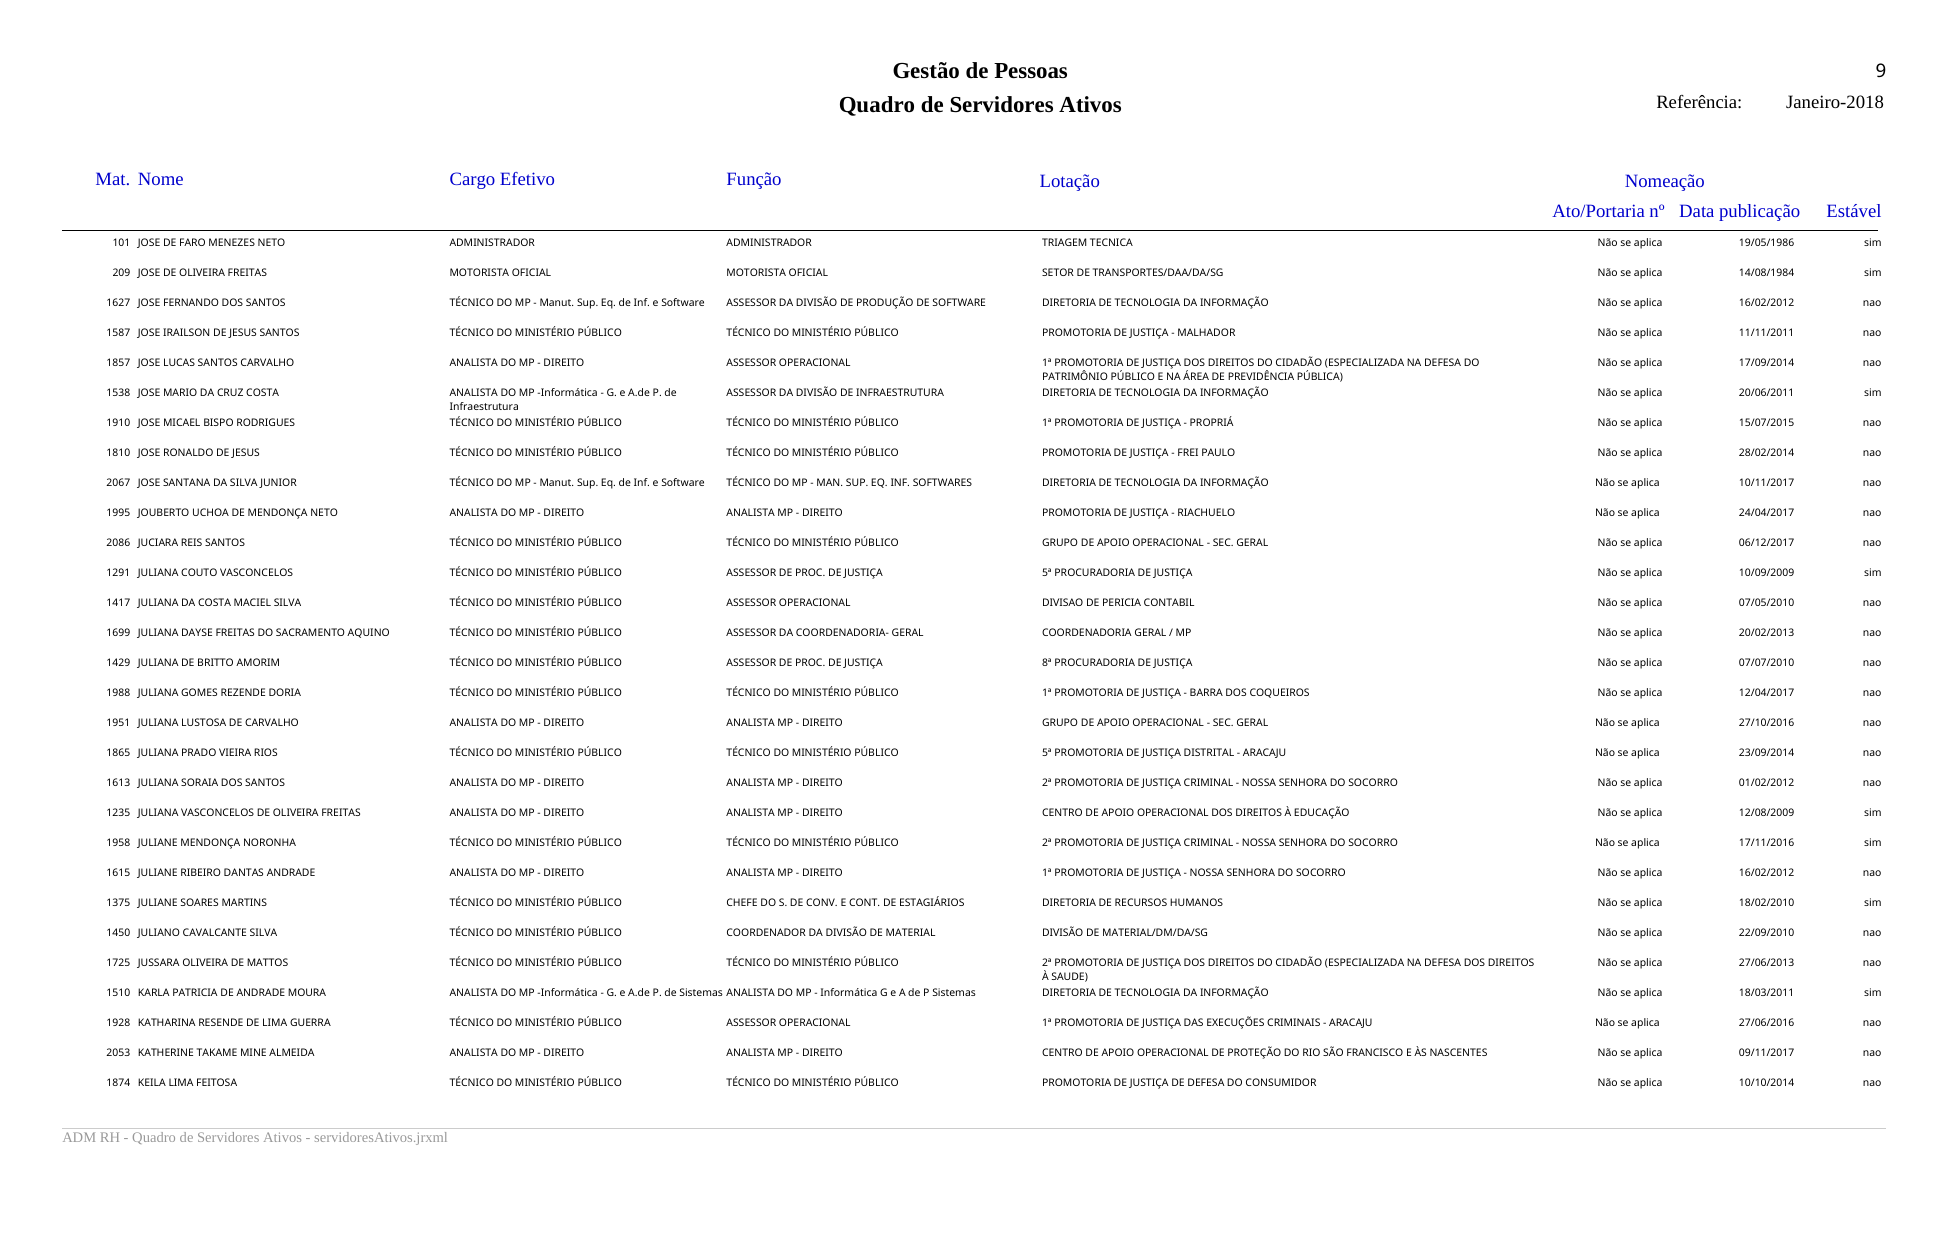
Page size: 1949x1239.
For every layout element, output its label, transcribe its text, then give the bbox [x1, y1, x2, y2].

table_cell [1538, 685, 1547, 715]
table_cell KARLA PATRICIA DE ANDRADE MOURA [138, 985, 443, 1015]
table_cell [1794, 235, 1803, 265]
table_cell [0, 85, 1948, 91]
table_cell Não se aplica [1547, 895, 1662, 925]
table_cell ANALISTA MP - DIREITO [726, 1045, 1030, 1075]
table_cell [443, 445, 449, 475]
table_cell [1794, 595, 1803, 625]
table_cell [0, 57, 437, 84]
table_cell [1794, 325, 1803, 355]
table_cell 1725 [68, 955, 130, 985]
table_cell 2086 [68, 535, 130, 565]
table_cell [1881, 835, 1948, 865]
table_cell [130, 625, 138, 655]
table_cell 1699 [68, 625, 130, 655]
table_cell JOUBERTO UCHOA DE MENDONÇA NETO [138, 505, 443, 535]
table_cell nao [1803, 715, 1881, 745]
table_cell JUCIARA REIS SANTOS [138, 535, 443, 565]
table_cell [130, 895, 138, 925]
table_cell [1030, 595, 1042, 625]
table_cell Não se aplica [1547, 835, 1662, 865]
table_cell TÉCNICO DO MINISTÉRIO PÚBLICO [726, 955, 1030, 985]
table_cell Não se aplica [1547, 475, 1662, 505]
table_cell [1030, 655, 1042, 685]
table_cell ANALISTA MP - DIREITO [726, 865, 1030, 895]
table_cell PROMOTORIA DE JUSTIÇA - FREI PAULO [1042, 445, 1538, 475]
table_cell sim [1803, 985, 1881, 1015]
table_cell [1039, 168, 1196, 199]
table_cell 1857 [68, 355, 130, 385]
table_cell [1538, 385, 1547, 415]
table_cell [130, 745, 138, 775]
table_cell [1523, 57, 1731, 84]
table_cell [130, 170, 138, 198]
table_cell TÉCNICO DO MP - MAN. SUP. EQ. INF. SOFTWARES [726, 475, 1030, 505]
table_cell [130, 1075, 138, 1105]
table_cell ANALISTA DO MP - DIREITO [449, 775, 723, 805]
table_cell [130, 805, 138, 835]
table_header Função [726, 168, 803, 198]
table_cell 1375 [68, 895, 130, 925]
table_header Cargo Efetivo [449, 168, 684, 198]
table_cell 17/11/2016 [1662, 835, 1794, 865]
table_cell JOSE MICAEL BISPO RODRIGUES [138, 415, 443, 445]
table_cell sim [1803, 235, 1881, 265]
table_cell [443, 1015, 449, 1045]
table_cell Não se aplica [1547, 805, 1662, 835]
table_cell [1196, 170, 1529, 198]
table_cell [443, 715, 449, 745]
table_cell [0, 565, 68, 595]
table_cell Não se aplica [1547, 235, 1662, 265]
table_cell [443, 505, 449, 535]
table_cell [1538, 985, 1547, 1015]
table_cell nao [1803, 355, 1881, 385]
table_cell 1ª PROMOTORIA DE JUSTIÇA DAS EXECUÇÕES CRIMINAIS - ARACAJU [1042, 1015, 1538, 1045]
table_cell [1538, 895, 1547, 925]
table_cell 1958 [68, 835, 130, 865]
table_cell [1030, 835, 1042, 865]
table_cell [1030, 235, 1042, 265]
table_cell COORDENADOR DA DIVISÃO DE MATERIAL [726, 925, 1030, 955]
table_cell [1794, 535, 1803, 565]
table_cell 22/09/2010 [1662, 925, 1794, 955]
table_cell [443, 325, 449, 355]
table_cell TÉCNICO DO MINISTÉRIO PÚBLICO [449, 325, 723, 355]
table_cell [1538, 835, 1547, 865]
table_cell [443, 625, 449, 655]
table_cell nao [1803, 505, 1881, 535]
table_cell 1988 [68, 685, 130, 715]
table_cell ANALISTA DO MP - Informática G e A de P Sistemas [726, 985, 1030, 1015]
table_cell [1881, 355, 1948, 385]
table_cell [443, 295, 449, 325]
table_cell TÉCNICO DO MINISTÉRIO PÚBLICO [449, 835, 723, 865]
table_cell [726, 168, 803, 199]
table_cell TÉCNICO DO MINISTÉRIO PÚBLICO [726, 1075, 1030, 1105]
table_cell ASSESSOR DE PROC. DE JUSTIÇA [726, 565, 1030, 595]
table_cell SETOR DE TRANSPORTES/DAA/DA/SG [1042, 265, 1538, 295]
table_cell JOSE LUCAS SANTOS CARVALHO [138, 355, 443, 385]
table_cell [1538, 595, 1547, 625]
table_cell [1030, 895, 1042, 925]
table_cell Não se aplica [1547, 265, 1662, 295]
table_cell 27/06/2013 [1662, 955, 1794, 985]
table_cell [1030, 955, 1042, 985]
table_cell nao [1803, 445, 1881, 475]
table_cell [1794, 295, 1803, 325]
table_cell ADMINISTRADOR [449, 235, 723, 265]
table_cell [443, 1045, 449, 1075]
table_cell nao [1803, 325, 1881, 355]
table_cell [130, 325, 138, 355]
table_cell JULIANA DE BRITTO AMORIM [138, 655, 443, 685]
table_cell [443, 355, 449, 385]
table_cell [1538, 1045, 1547, 1075]
table_cell 1951 [68, 715, 130, 745]
table_cell DIRETORIA DE TECNOLOGIA DA INFORMAÇÃO [1042, 295, 1538, 325]
table_cell PROMOTORIA DE JUSTIÇA - MALHADOR [1042, 325, 1538, 355]
table_cell Não se aplica [1547, 445, 1662, 475]
table_cell 9 [1731, 57, 1886, 84]
table_cell nao [1803, 865, 1881, 895]
table_cell JULIANA VASCONCELOS DE OLIVEIRA FREITAS [138, 805, 443, 835]
table_cell [1794, 805, 1803, 835]
table_cell 10/11/2017 [1662, 475, 1794, 505]
table_cell 1995 [68, 505, 130, 535]
table_cell DIRETORIA DE TECNOLOGIA DA INFORMAÇÃO [1042, 985, 1538, 1015]
table_cell nao [1803, 415, 1881, 445]
table_cell Não se aplica [1547, 325, 1662, 355]
table_cell [1030, 445, 1042, 475]
table_cell CHEFE DO S. DE CONV. E CONT. DE ESTAGIÁRIOS [726, 895, 1030, 925]
table_cell [1538, 475, 1547, 505]
table_cell Não se aplica [1547, 355, 1662, 385]
table_cell Estável [1803, 200, 1881, 229]
table_cell [0, 415, 68, 445]
table_cell [130, 475, 138, 505]
table_cell [0, 235, 68, 265]
table_cell [1538, 535, 1547, 565]
table_cell [443, 775, 449, 805]
table_cell [1794, 985, 1803, 1015]
table_cell [1794, 1015, 1803, 1045]
table_cell [0, 745, 68, 775]
table_cell Janeiro-2018 [1756, 91, 1884, 124]
table_cell DIRETORIA DE TECNOLOGIA DA INFORMAÇÃO [1042, 475, 1538, 505]
table_cell [1886, 57, 1948, 84]
table_cell [1881, 715, 1948, 745]
table_cell 15/07/2015 [1662, 415, 1794, 445]
table_cell [443, 385, 449, 415]
table_cell [0, 170, 68, 198]
table_cell 5ª PROMOTORIA DE JUSTIÇA DISTRITAL - ARACAJU [1042, 745, 1538, 775]
table_cell JULIANA LUSTOSA DE CARVALHO [138, 715, 443, 745]
table_cell [1030, 805, 1042, 835]
table_cell 5ª PROCURADORIA DE JUSTIÇA [1042, 565, 1538, 595]
table_cell CENTRO DE APOIO OPERACIONAL DE PROTEÇÃO DO RIO SÃO FRANCISCO E ÀS NASCENTES [1042, 1045, 1538, 1075]
table_cell [1030, 1015, 1042, 1045]
table_cell Não se aplica [1547, 295, 1662, 325]
table_cell 18/02/2010 [1662, 895, 1794, 925]
table_cell [0, 200, 1529, 229]
table_cell ANALISTA DO MP -Informática - G. e A.de P. de Infraestrutura [449, 385, 723, 415]
table_cell CENTRO DE APOIO OPERACIONAL DOS DIREITOS À EDUCAÇÃO [1042, 805, 1538, 835]
table_cell [1030, 745, 1042, 775]
table_cell 09/11/2017 [1662, 1045, 1794, 1075]
table_cell [1030, 415, 1042, 445]
table_cell TÉCNICO DO MINISTÉRIO PÚBLICO [449, 955, 723, 985]
table_cell TÉCNICO DO MINISTÉRIO PÚBLICO [726, 685, 1030, 715]
table_cell [203, 170, 449, 198]
table_cell 07/07/2010 [1662, 655, 1794, 685]
table_cell [1529, 168, 1800, 199]
table_cell [1886, 1128, 1948, 1152]
table_cell [0, 805, 68, 835]
table_cell KEILA LIMA FEITOSA [138, 1075, 443, 1105]
table_cell [443, 595, 449, 625]
table_cell [1030, 985, 1042, 1015]
table_cell Nomeação [1529, 170, 1800, 199]
table_cell [443, 985, 449, 1015]
table_cell ADMINISTRADOR [726, 235, 1030, 265]
table_cell [0, 1105, 1948, 1128]
table_cell Não se aplica [1547, 865, 1662, 895]
table_cell [1030, 355, 1042, 385]
table_cell 27/06/2016 [1662, 1015, 1794, 1045]
table_cell Não se aplica [1547, 625, 1662, 655]
table_cell Não se aplica [1547, 565, 1662, 595]
table_cell 2ª PROMOTORIA DE JUSTIÇA DOS DIREITOS DO CIDADÃO (ESPECIALIZADA NA DEFESA DOS DIREITOS À SAUDE) [1042, 955, 1538, 985]
table_cell KATHARINA RESENDE DE LIMA GUERRA [138, 1015, 443, 1045]
table_cell [0, 835, 68, 865]
table_cell [0, 985, 68, 1015]
table_cell [1538, 505, 1547, 535]
table_cell JOSE MARIO DA CRUZ COSTA [138, 385, 443, 415]
table_cell [1794, 565, 1803, 595]
table_cell [1794, 1045, 1803, 1075]
table_cell 2053 [68, 1045, 130, 1075]
table_cell TÉCNICO DO MINISTÉRIO PÚBLICO [449, 595, 723, 625]
table_cell [1881, 325, 1948, 355]
table_cell TÉCNICO DO MINISTÉRIO PÚBLICO [449, 415, 723, 445]
table_cell [443, 955, 449, 985]
table_cell [130, 445, 138, 475]
table_cell [1794, 925, 1803, 955]
table_cell [0, 91, 437, 124]
table_cell 1613 [68, 775, 130, 805]
table_cell sim [1803, 385, 1881, 415]
table_cell 16/02/2012 [1662, 295, 1794, 325]
table_cell [130, 715, 138, 745]
table_cell TÉCNICO DO MINISTÉRIO PÚBLICO [449, 745, 723, 775]
table_cell [1794, 715, 1803, 745]
table_cell JULIANA DA COSTA MACIEL SILVA [138, 595, 443, 625]
table_cell 1ª PROMOTORIA DE JUSTIÇA - NOSSA SENHORA DO SOCORRO [1042, 865, 1538, 895]
table_cell [1538, 625, 1547, 655]
table_cell [0, 625, 68, 655]
table_cell [1794, 685, 1803, 715]
table_cell [130, 415, 138, 445]
table_cell [1794, 775, 1803, 805]
table_cell 12/04/2017 [1662, 685, 1794, 715]
table_cell TÉCNICO DO MINISTÉRIO PÚBLICO [449, 565, 723, 595]
table_cell [0, 385, 68, 415]
table_cell Não se aplica [1547, 535, 1662, 565]
table_cell [130, 565, 138, 595]
table_cell PROMOTORIA DE JUSTIÇA - RIACHUELO [1042, 505, 1538, 535]
table_cell [138, 168, 203, 199]
table_cell 1235 [68, 805, 130, 835]
table_cell nao [1803, 595, 1881, 625]
table_cell 11/11/2011 [1662, 325, 1794, 355]
table_cell [0, 445, 68, 475]
table_cell Referência: [1656, 91, 1754, 124]
table_cell [1030, 535, 1042, 565]
table_cell [1794, 895, 1803, 925]
table_cell [1523, 91, 1656, 124]
table_cell JUSSARA OLIVEIRA DE MATTOS [138, 955, 443, 985]
table_cell ANALISTA DO MP -Informática - G. e A.de P. de Sistemas [449, 985, 723, 1015]
table_cell nao [1803, 475, 1881, 505]
table_cell [130, 775, 138, 805]
table_cell [1538, 655, 1547, 685]
table_cell [0, 925, 68, 955]
table_cell 12/08/2009 [1662, 805, 1794, 835]
table_cell 1910 [68, 415, 130, 445]
table_cell [1881, 200, 1948, 229]
table_cell [0, 715, 68, 745]
table_cell [1881, 895, 1948, 925]
table_cell Gestão de Pessoas [437, 57, 1523, 85]
table_cell [130, 265, 138, 295]
table_cell PROMOTORIA DE JUSTIÇA DE DEFESA DO CONSUMIDOR [1042, 1075, 1538, 1105]
table_cell [1538, 445, 1547, 475]
table_cell nao [1803, 1015, 1881, 1045]
table_cell [1538, 925, 1547, 955]
table_cell Data publicação [1665, 200, 1800, 229]
table_cell [1881, 955, 1948, 985]
table_cell TÉCNICO DO MINISTÉRIO PÚBLICO [449, 445, 723, 475]
table_cell ANALISTA DO MP - DIREITO [449, 505, 723, 535]
table_cell [130, 685, 138, 715]
table_cell Não se aplica [1547, 985, 1662, 1015]
table_cell 8ª PROCURADORIA DE JUSTIÇA [1042, 655, 1538, 685]
table_cell Não se aplica [1547, 745, 1662, 775]
table_cell [443, 415, 449, 445]
table_cell [1881, 625, 1948, 655]
table_cell MOTORISTA OFICIAL [726, 265, 1030, 295]
table_cell [1794, 625, 1803, 655]
table_cell [1794, 865, 1803, 895]
table_cell [130, 1015, 138, 1045]
table_cell [1538, 1015, 1547, 1045]
table_cell TÉCNICO DO MINISTÉRIO PÚBLICO [726, 745, 1030, 775]
table_cell 2ª PROMOTORIA DE JUSTIÇA CRIMINAL - NOSSA SENHORA DO SOCORRO [1042, 835, 1538, 865]
table_cell nao [1803, 925, 1881, 955]
table_cell [0, 1128, 62, 1152]
table_cell TÉCNICO DO MINISTÉRIO PÚBLICO [449, 895, 723, 925]
table_cell [1538, 295, 1547, 325]
table_cell nao [1803, 295, 1881, 325]
table_cell [0, 475, 68, 505]
table_cell JULIANA PRADO VIEIRA RIOS [138, 745, 443, 775]
table_cell sim [1803, 265, 1881, 295]
table_cell [1030, 775, 1042, 805]
table_cell Não se aplica [1547, 415, 1662, 445]
table_cell [0, 505, 68, 535]
table_cell TÉCNICO DO MP - Manut. Sup. Eq. de Inf. e Software [449, 475, 723, 505]
table_cell 18/03/2011 [1662, 985, 1794, 1015]
table_cell [1538, 775, 1547, 805]
table_cell [0, 895, 68, 925]
table_cell [1538, 745, 1547, 775]
table_cell TRIAGEM TECNICA [1042, 235, 1538, 265]
table_cell 27/10/2016 [1662, 715, 1794, 745]
table_cell [1881, 505, 1948, 535]
table_cell [1881, 805, 1948, 835]
table_cell TÉCNICO DO MINISTÉRIO PÚBLICO [449, 535, 723, 565]
table_header [0, 0, 1948, 57]
table_cell JULIANE MENDONÇA NORONHA [138, 835, 443, 865]
table_cell [1030, 625, 1042, 655]
table_cell 2067 [68, 475, 130, 505]
table_cell [1881, 865, 1948, 895]
table_cell [1030, 475, 1042, 505]
table_cell ASSESSOR DA DIVISÃO DE PRODUÇÃO DE SOFTWARE [726, 295, 1030, 325]
table_cell JULIANA DAYSE FREITAS DO SACRAMENTO AQUINO [138, 625, 443, 655]
table_cell JOSE DE FARO MENEZES NETO [138, 235, 443, 265]
table_cell TÉCNICO DO MINISTÉRIO PÚBLICO [726, 445, 1030, 475]
table_cell [130, 355, 138, 385]
table_cell DIRETORIA DE TECNOLOGIA DA INFORMAÇÃO [1042, 385, 1538, 415]
table_cell JOSE FERNANDO DOS SANTOS [138, 295, 443, 325]
table_cell [1794, 1075, 1803, 1105]
table_cell TÉCNICO DO MINISTÉRIO PÚBLICO [449, 625, 723, 655]
table_cell [130, 955, 138, 985]
table_cell [1794, 445, 1803, 475]
table_cell Não se aplica [1547, 775, 1662, 805]
table_cell [443, 805, 449, 835]
table_cell sim [1803, 805, 1881, 835]
table_cell 01/02/2012 [1662, 775, 1794, 805]
table_cell nao [1803, 1045, 1881, 1075]
table_cell [1030, 295, 1042, 325]
table_cell ANALISTA MP - DIREITO [726, 805, 1030, 835]
table_cell [443, 565, 449, 595]
table_cell 16/02/2012 [1662, 865, 1794, 895]
table_cell [1881, 685, 1948, 715]
table_cell [0, 1015, 68, 1045]
table_cell ANALISTA DO MP - DIREITO [449, 865, 723, 895]
table_cell nao [1803, 685, 1881, 715]
table_cell 1615 [68, 865, 130, 895]
table_cell [1030, 1075, 1042, 1105]
table_cell JULIANA COUTO VASCONCELOS [138, 565, 443, 595]
table_cell [443, 655, 449, 685]
table_cell [1881, 445, 1948, 475]
table_cell 1291 [68, 565, 130, 595]
table_cell Ato/Portaria nº [1529, 200, 1664, 229]
table_cell [1794, 355, 1803, 385]
table_cell ANALISTA DO MP - DIREITO [449, 1045, 723, 1075]
table_cell [0, 865, 68, 895]
table_cell JULIANA SORAIA DOS SANTOS [138, 775, 443, 805]
table_cell Não se aplica [1547, 955, 1662, 985]
table_cell [1538, 715, 1547, 745]
table_header Nome [138, 168, 203, 198]
table_cell JULIANE RIBEIRO DANTAS ANDRADE [138, 865, 443, 895]
table_cell MOTORISTA OFICIAL [449, 265, 723, 295]
table_cell nao [1803, 535, 1881, 565]
table_cell [0, 1075, 68, 1105]
table_cell [1030, 505, 1042, 535]
table_cell [1881, 655, 1948, 685]
table_cell TÉCNICO DO MINISTÉRIO PÚBLICO [726, 535, 1030, 565]
table_cell TÉCNICO DO MINISTÉRIO PÚBLICO [726, 325, 1030, 355]
table_cell ASSESSOR DA COORDENADORIA- GERAL [726, 625, 1030, 655]
table_cell nao [1803, 745, 1881, 775]
table_cell [1794, 505, 1803, 535]
table_cell [0, 325, 68, 355]
table_cell [1030, 565, 1042, 595]
table_cell KATHERINE TAKAME MINE ALMEIDA [138, 1045, 443, 1075]
table_cell nao [1803, 655, 1881, 685]
table_cell [1030, 265, 1042, 295]
table_cell [1800, 170, 1948, 198]
table_cell TÉCNICO DO MINISTÉRIO PÚBLICO [449, 925, 723, 955]
table_cell 1ª PROMOTORIA DE JUSTIÇA - BARRA DOS COQUEIROS [1042, 685, 1538, 715]
table_cell ANALISTA MP - DIREITO [726, 505, 1030, 535]
table_cell [1794, 745, 1803, 775]
table_cell [0, 595, 68, 625]
table_cell [130, 985, 138, 1015]
table_cell 10/10/2014 [1662, 1075, 1794, 1105]
table_cell [443, 865, 449, 895]
table_cell [1881, 565, 1948, 595]
table_cell [1538, 565, 1547, 595]
table_cell [0, 355, 68, 385]
table_cell [1794, 265, 1803, 295]
table_cell 1417 [68, 595, 130, 625]
table_cell 1538 [68, 385, 130, 415]
table_cell DIVISAO DE PERICIA CONTABIL [1042, 595, 1538, 625]
table_cell ASSESSOR DA DIVISÃO DE INFRAESTRUTURA [726, 385, 1030, 415]
table_cell ADM RH - Quadro de Servidores Ativos - servidoresAtivos.jrxml [62, 1129, 1886, 1152]
table_cell Não se aplica [1547, 685, 1662, 715]
table_cell nao [1803, 775, 1881, 805]
table_cell 1928 [68, 1015, 130, 1045]
table_cell [130, 925, 138, 955]
table_cell JOSE IRAILSON DE JESUS SANTOS [138, 325, 443, 355]
table_cell [0, 535, 68, 565]
table_cell 23/09/2014 [1662, 745, 1794, 775]
table_cell [443, 745, 449, 775]
table_cell 1865 [68, 745, 130, 775]
table_cell nao [1803, 1075, 1881, 1105]
table_cell Não se aplica [1547, 1045, 1662, 1075]
table_cell [1794, 835, 1803, 865]
table_cell [1538, 265, 1547, 295]
table_cell DIRETORIA DE RECURSOS HUMANOS [1042, 895, 1538, 925]
table_cell 1874 [68, 1075, 130, 1105]
table_cell [1538, 865, 1547, 895]
table_cell [1030, 685, 1042, 715]
table_cell [0, 265, 68, 295]
table_cell 19/05/1986 [1662, 235, 1794, 265]
table_cell GRUPO DE APOIO OPERACIONAL - SEC. GERAL [1042, 535, 1538, 565]
table_cell TÉCNICO DO MINISTÉRIO PÚBLICO [726, 415, 1030, 445]
table_cell [1881, 295, 1948, 325]
table_cell [1030, 385, 1042, 415]
table_cell [1881, 235, 1948, 265]
table_cell [1030, 865, 1042, 895]
table_cell Não se aplica [1547, 655, 1662, 685]
table_cell Não se aplica [1547, 1015, 1662, 1045]
table_cell JOSE DE OLIVEIRA FREITAS [138, 265, 443, 295]
table_cell 17/09/2014 [1662, 355, 1794, 385]
table_cell Não se aplica [1547, 385, 1662, 415]
table_cell [0, 295, 68, 325]
table_cell [0, 955, 68, 985]
table_cell [1538, 415, 1547, 445]
table_cell 1587 [68, 325, 130, 355]
table_cell [1538, 805, 1547, 835]
table_cell 1429 [68, 655, 130, 685]
table_cell [1030, 925, 1042, 955]
table_cell [443, 475, 449, 505]
table_cell 24/04/2017 [1662, 505, 1794, 535]
table_cell Não se aplica [1547, 715, 1662, 745]
table_cell [1794, 475, 1803, 505]
table_cell 1450 [68, 925, 130, 955]
table_cell [130, 835, 138, 865]
table_cell [130, 655, 138, 685]
table_cell 10/09/2009 [1662, 565, 1794, 595]
table_cell ANALISTA DO MP - DIREITO [449, 355, 723, 385]
table_cell 1510 [68, 985, 130, 1015]
table_cell [1794, 415, 1803, 445]
table_cell 20/06/2011 [1662, 385, 1794, 415]
table_cell 28/02/2014 [1662, 445, 1794, 475]
table_cell JULIANA GOMES REZENDE DORIA [138, 685, 443, 715]
table_cell [1881, 415, 1948, 445]
table_cell [443, 895, 449, 925]
table_cell TÉCNICO DO MINISTÉRIO PÚBLICO [449, 1075, 723, 1105]
table_cell sim [1803, 565, 1881, 595]
table_cell [443, 1075, 449, 1105]
table_cell [803, 170, 1039, 198]
table_cell [1881, 265, 1948, 295]
table_cell ASSESSOR DE PROC. DE JUSTIÇA [726, 655, 1030, 685]
table_cell [1884, 91, 1948, 124]
table_cell 101 [68, 235, 130, 265]
table_cell 14/08/1984 [1662, 265, 1794, 295]
table_cell [1881, 385, 1948, 415]
table_cell sim [1803, 895, 1881, 925]
table_cell [1538, 325, 1547, 355]
table_cell [130, 535, 138, 565]
table_cell GRUPO DE APOIO OPERACIONAL - SEC. GERAL [1042, 715, 1538, 745]
table_cell [1030, 325, 1042, 355]
table_cell [1881, 775, 1948, 805]
table_cell TÉCNICO DO MINISTÉRIO PÚBLICO [449, 655, 723, 685]
table_cell [1794, 385, 1803, 415]
table_cell 1ª PROMOTORIA DE JUSTIÇA - PROPRIÁ [1042, 415, 1538, 445]
table_cell [130, 505, 138, 535]
table_cell JOSE SANTANA DA SILVA JUNIOR [138, 475, 443, 505]
table_cell [0, 685, 68, 715]
table_cell [1881, 985, 1948, 1015]
table_cell sim [1803, 835, 1881, 865]
table_cell Não se aplica [1547, 505, 1662, 535]
table_cell [684, 170, 726, 198]
table_cell ASSESSOR OPERACIONAL [726, 355, 1030, 385]
table_cell [443, 835, 449, 865]
table_cell Quadro de Servidores Ativos [437, 91, 1523, 124]
table_cell TÉCNICO DO MINISTÉRIO PÚBLICO [726, 835, 1030, 865]
table_cell [0, 1045, 68, 1075]
table_cell TÉCNICO DO MINISTÉRIO PÚBLICO [449, 685, 723, 715]
table_cell ANALISTA DO MP - DIREITO [449, 715, 723, 745]
table_cell [0, 775, 68, 805]
table_cell ASSESSOR OPERACIONAL [726, 1015, 1030, 1045]
table_cell [1538, 1075, 1547, 1105]
table_cell 209 [68, 265, 130, 295]
table_cell JULIANO CAVALCANTE SILVA [138, 925, 443, 955]
table_cell 1627 [68, 295, 130, 325]
table_cell JULIANE SOARES MARTINS [138, 895, 443, 925]
table_cell 07/05/2010 [1662, 595, 1794, 625]
table_cell 06/12/2017 [1662, 535, 1794, 565]
table_cell [443, 925, 449, 955]
table_cell TÉCNICO DO MINISTÉRIO PÚBLICO [449, 1015, 723, 1045]
table_cell Não se aplica [1547, 595, 1662, 625]
table_cell nao [1803, 955, 1881, 985]
table_cell [1030, 1045, 1042, 1075]
table_cell Não se aplica [1547, 1075, 1662, 1105]
table_cell [1881, 475, 1948, 505]
table_cell [1794, 655, 1803, 685]
table_cell [1538, 955, 1547, 985]
table_cell [1881, 925, 1948, 955]
table_cell [130, 865, 138, 895]
table_cell [1030, 715, 1042, 745]
table_cell [449, 168, 684, 199]
table_cell [0, 125, 1948, 168]
table_cell [1538, 355, 1547, 385]
table_cell Lotação [1039, 170, 1196, 199]
table_cell [68, 168, 130, 199]
table_cell [1881, 1015, 1948, 1045]
table_cell 20/02/2013 [1662, 625, 1794, 655]
table_cell [443, 235, 449, 265]
table_cell [130, 595, 138, 625]
table_cell [130, 295, 138, 325]
table_cell 2ª PROMOTORIA DE JUSTIÇA CRIMINAL - NOSSA SENHORA DO SOCORRO [1042, 775, 1538, 805]
table_cell [443, 265, 449, 295]
table_cell [443, 685, 449, 715]
table_cell [1794, 955, 1803, 985]
table_cell [130, 385, 138, 415]
table_cell Não se aplica [1547, 925, 1662, 955]
table_cell COORDENADORIA GERAL / MP [1042, 625, 1538, 655]
table_cell [443, 535, 449, 565]
table_cell ANALISTA MP - DIREITO [726, 775, 1030, 805]
table_cell nao [1803, 625, 1881, 655]
table_cell ANALISTA DO MP - DIREITO [449, 805, 723, 835]
table_cell [1881, 1075, 1948, 1105]
table_cell [130, 235, 138, 265]
table_cell [1538, 235, 1547, 265]
table_cell DIVISÃO DE MATERIAL/DM/DA/SG [1042, 925, 1538, 955]
table_cell [1881, 535, 1948, 565]
table_cell [130, 1045, 138, 1075]
table_cell [1881, 745, 1948, 775]
table_header Mat. [68, 168, 130, 198]
table_cell JOSE RONALDO DE JESUS [138, 445, 443, 475]
table_cell ANALISTA MP - DIREITO [726, 715, 1030, 745]
table_cell [1881, 595, 1948, 625]
table_cell ASSESSOR OPERACIONAL [726, 595, 1030, 625]
table_cell 1810 [68, 445, 130, 475]
table_cell [1881, 1045, 1948, 1075]
table_cell [0, 655, 68, 685]
table_cell 1ª PROMOTORIA DE JUSTIÇA DOS DIREITOS DO CIDADÃO (ESPECIALIZADA NA DEFESA DO PATRIMÔNIO PÚBLICO E NA ÁREA DE PREVIDÊNCIA PÚBLICA) [1042, 355, 1538, 385]
table_cell TÉCNICO DO MP - Manut. Sup. Eq. de Inf. e Software [449, 295, 723, 325]
